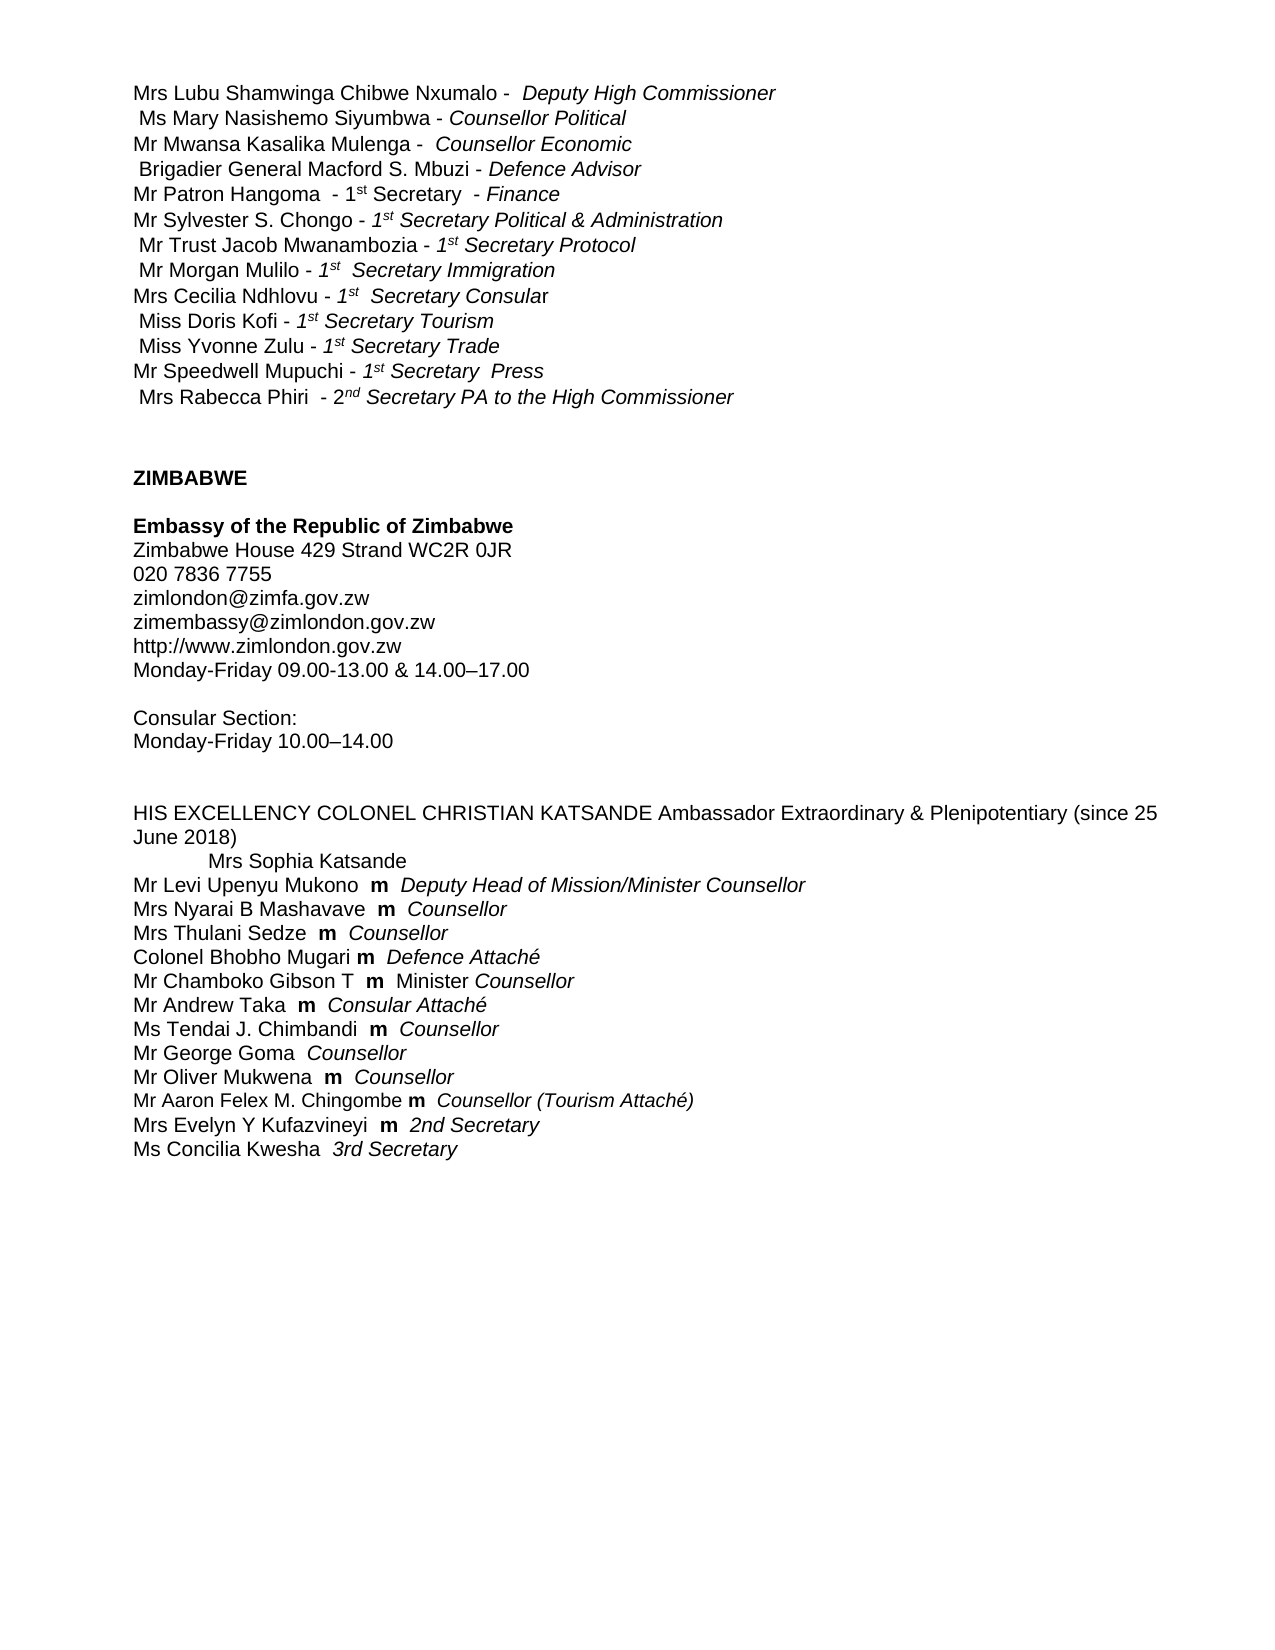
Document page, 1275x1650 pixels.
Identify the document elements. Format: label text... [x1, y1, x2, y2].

text http://www.zimlondon.gov.zw [133, 633, 1181, 657]
text Monday-Friday 09.00-13.00 & 14.00–17.00 [133, 657, 1181, 681]
text Mrs Sophia Katsande [133, 849, 1181, 873]
text zimlondon@zimfa.gov.zw [133, 586, 1181, 609]
text Mr Andrew Taka m Consular Attaché [133, 993, 1181, 1017]
text Embassy of the Republic of Zimbabwe [133, 514, 1181, 538]
text Ms Concilia Kwesha 3rd Secretary [133, 1137, 1181, 1161]
text Monday-Friday 10.00–14.00 [133, 729, 1181, 753]
text Mr Patron Hangoma - 1st Secretary - Finance [133, 182, 1181, 206]
text 020 7836 7755 [133, 562, 1181, 586]
text ZIMBABWE [133, 466, 1181, 490]
text Mr Speedwell Mupuchi - 1st Secretary Press Mrs Rabecca Phiri - 2nd Secretary PA to the High Commissioner [133, 359, 1181, 409]
text HIS EXCELLENCY COLONEL CHRISTIAN KATSANDE Ambassador Extraordinary & Plenipotentiary (since 25 June 2018) [133, 801, 1181, 849]
text Mr Levi Upenyu Mukono m Deputy Head of Mission/Minister Counsellor [133, 873, 1181, 897]
text Mr Chamboko Gibson T m Minister Counsellor [133, 969, 1181, 993]
text Mr Sylvester S. Chongo - 1st Secretary Political & Administration Mr Trust Jacob Mwanambozia - 1st Secretary Protocol Mr Morgan Mulilo - 1st Secretary Immigration Mrs Cecilia Ndhlovu - 1st Secretary Consular Miss Doris Kofi - 1st Secretary Tourism Miss Yvonne Zulu - 1st Secretary Trade [133, 207, 1181, 358]
text zimembassy@zimlondon.gov.zw [133, 609, 1181, 633]
text Mr George Goma Counsellor [133, 1041, 1181, 1065]
text Zimbabwe House 429 Strand WC2R 0JR [133, 538, 1181, 562]
text Mrs Thulani Sedze m Counsellor [133, 921, 1181, 945]
text Mrs Nyarai B Mashavave m Counsellor [133, 897, 1181, 921]
text Consular Section: [133, 705, 1181, 729]
text Ms Tendai J. Chimbandi m Counsellor [133, 1017, 1181, 1041]
text Mr Oliver Mukwena m Counsellor [133, 1065, 1181, 1089]
text Mrs Lubu Shamwinga Chibwe Nxumalo - Deputy High Commissioner Ms Mary Nasishemo Siyumbwa - Counsellor Political Mr Mwansa Kasalika Mulenga - Counsellor Economic Brigadier General Macford S. Mbuzi - Defence Advisor [133, 81, 1181, 181]
text Mr Aaron Felex M. Chingombe m Counsellor (Tourism Attaché) [133, 1089, 1181, 1111]
text Mrs Evelyn Y Kufazvineyi m 2nd Secretary [133, 1113, 1181, 1137]
text Colonel Bhobho Mugari m Defence Attaché [133, 945, 1181, 969]
